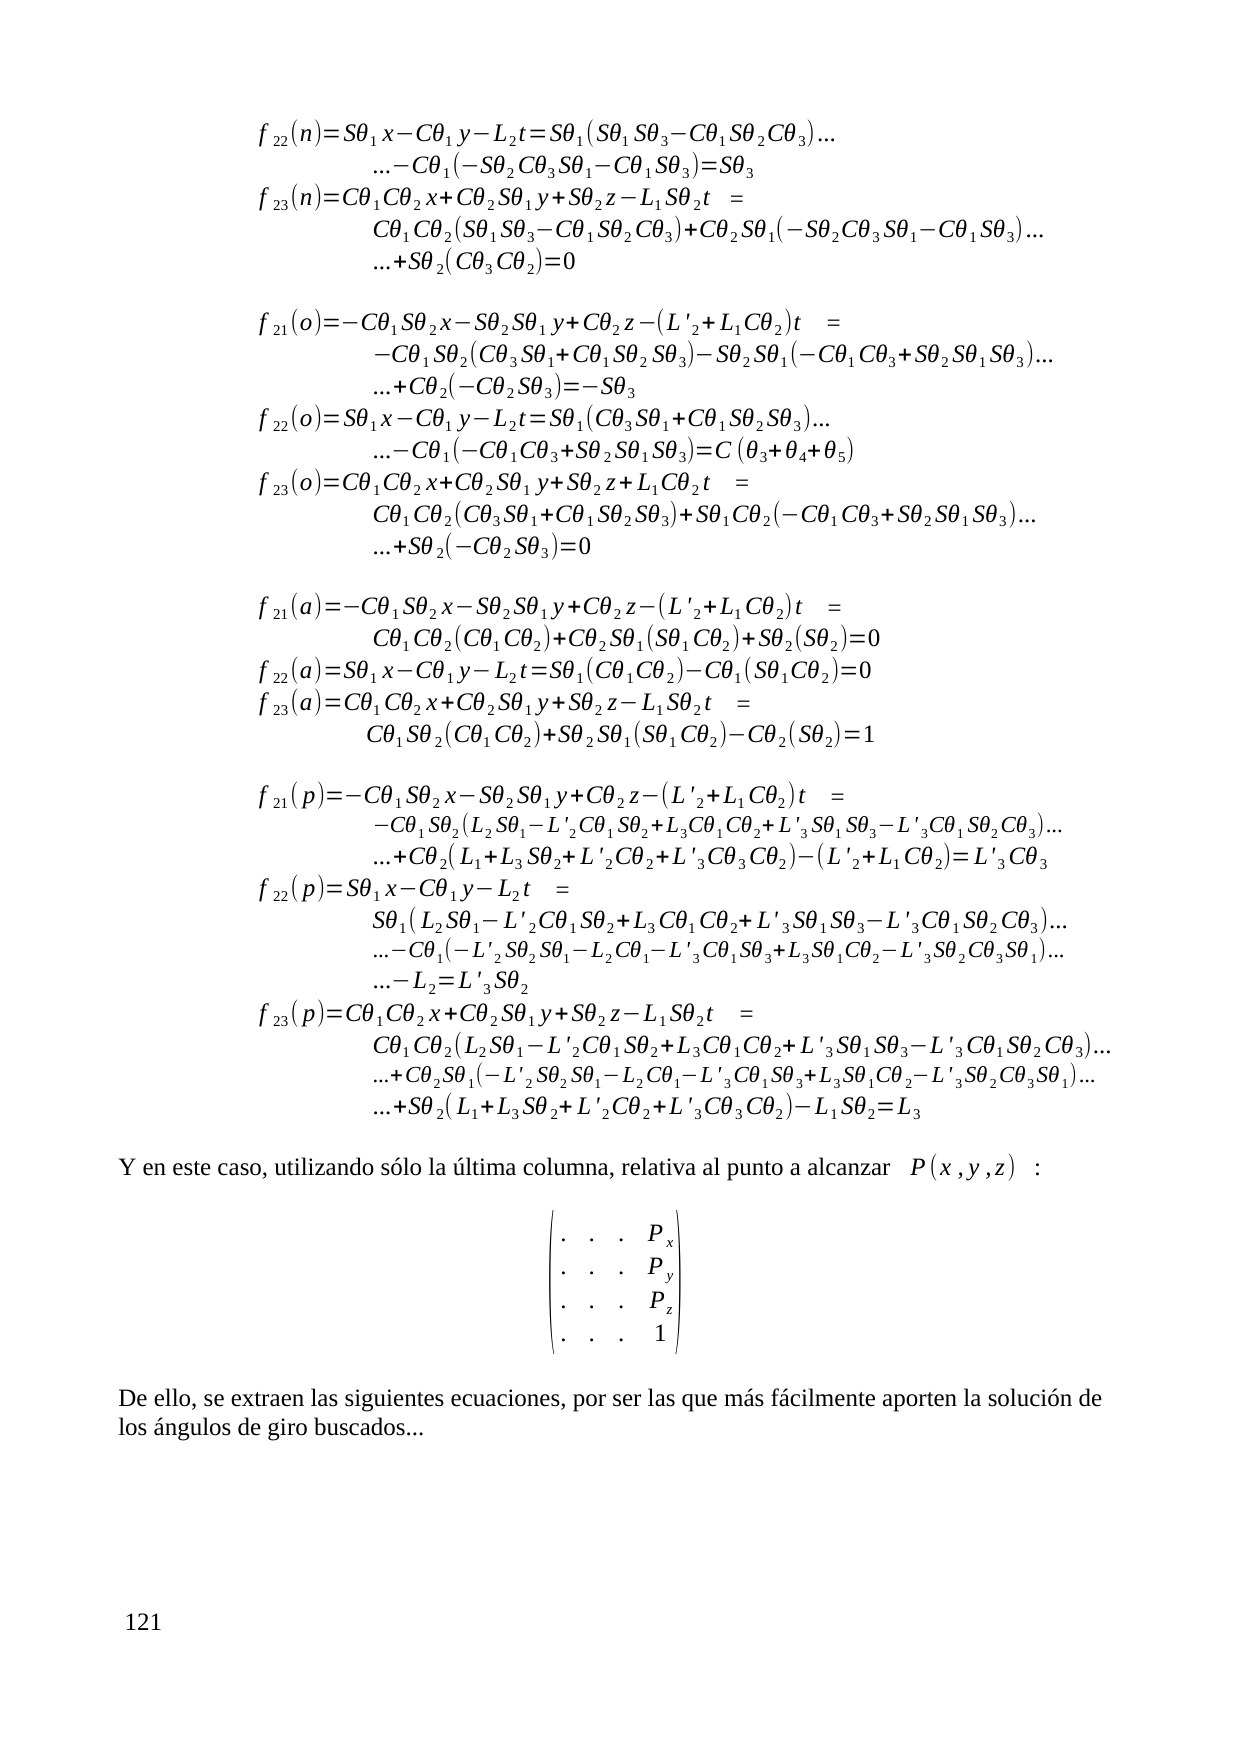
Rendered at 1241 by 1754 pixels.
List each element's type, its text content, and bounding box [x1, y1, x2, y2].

text = [236, 307, 1122, 339]
text De ello, se extraen las siguientes ecuaciones, por ser las que más fácilmente aporten la solución de los ángulos de giro buscados... [118, 1383, 1122, 1440]
text = [236, 998, 1122, 1030]
text = [236, 591, 1122, 623]
text = [236, 873, 1122, 905]
text = [236, 687, 1122, 719]
text = [236, 780, 1122, 812]
text = [236, 182, 1122, 214]
text Y en este caso, utilizando sólo la última columna, relativa al punto a alcanzar: [118, 1152, 1122, 1182]
text = [236, 467, 1122, 499]
